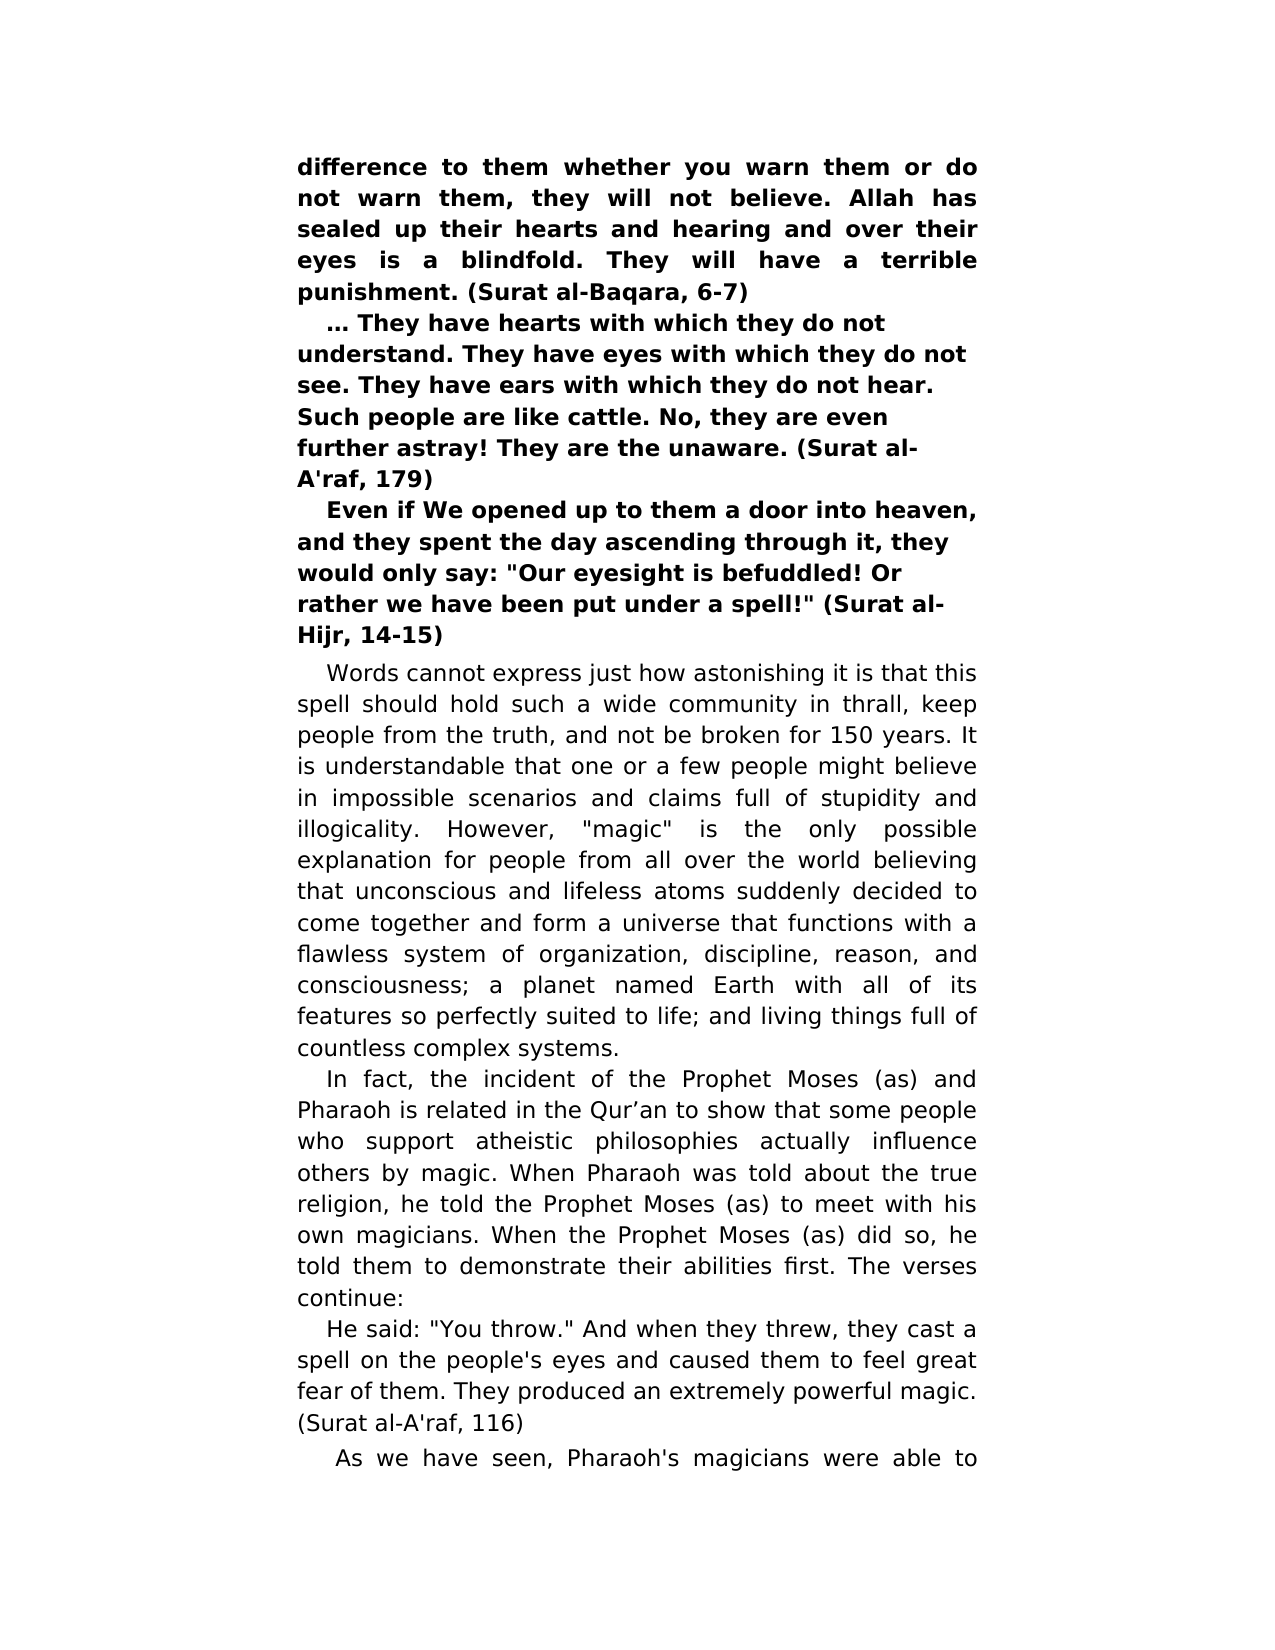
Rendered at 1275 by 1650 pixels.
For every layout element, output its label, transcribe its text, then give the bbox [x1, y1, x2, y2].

text In fact, the incident of the Prophet Moses (as) and Pharaoh is related in the Qur’an to show that some people who support atheistic philosophies actually influence others by magic. When Pharaoh was told about the true religion, he told the Prophet Moses (as) to meet with his own magicians. When the Prophet Moses (as) did so, he told them to demonstrate their abilities first. The verses continue: [297, 1062, 978, 1312]
text Words cannot express just how astonishing it is that this spell should hold such a wide community in thrall, keep people from the truth, and not be broken for 150 years. It is understandable that one or a few people might believe in impossible scenarios and claims full of stupidity and illogicality. However, "magic" is the only possible explanation for people from all over the world believing that unconscious and lifeless atoms suddenly decided to come together and form a universe that functions with a flawless system of organization, discipline, reason, and consciousness; a planet named Earth with all of its features so perfectly suited to life; and living things full of countless complex systems. [297, 656, 978, 1062]
text difference to them whether you warn them or do not warn them, they will not believe. Allah has sealed up their hearts and hearing and over their eyes is a blindfold. They will have a terrible punishment. (Surat al-Baqara, 6-7) [297, 150, 978, 306]
text As we have seen, Pharaoh's magicians were able to [335, 1441, 978, 1473]
text He said: "You throw." And when they threw, they cast a spell on the people's eyes and caused them to feel great fear of them. They produced an extremely powerful magic. (Surat al-A'raf, 116) [297, 1312, 978, 1437]
text … They have hearts with which they do not understand. They have eyes with which they do not see. They have ears with which they do not hear. Such people are like cattle. No, they are even further astray! They are the unaware. (Surat al-A'raf, 179) [297, 306, 978, 494]
text Even if We opened up to them a door into heaven, and they spent the day ascending through it, they would only say: "Our eyesight is befuddled! Or rather we have been put under a spell!" (Surat al-Hijr, 14-15) [297, 494, 978, 650]
